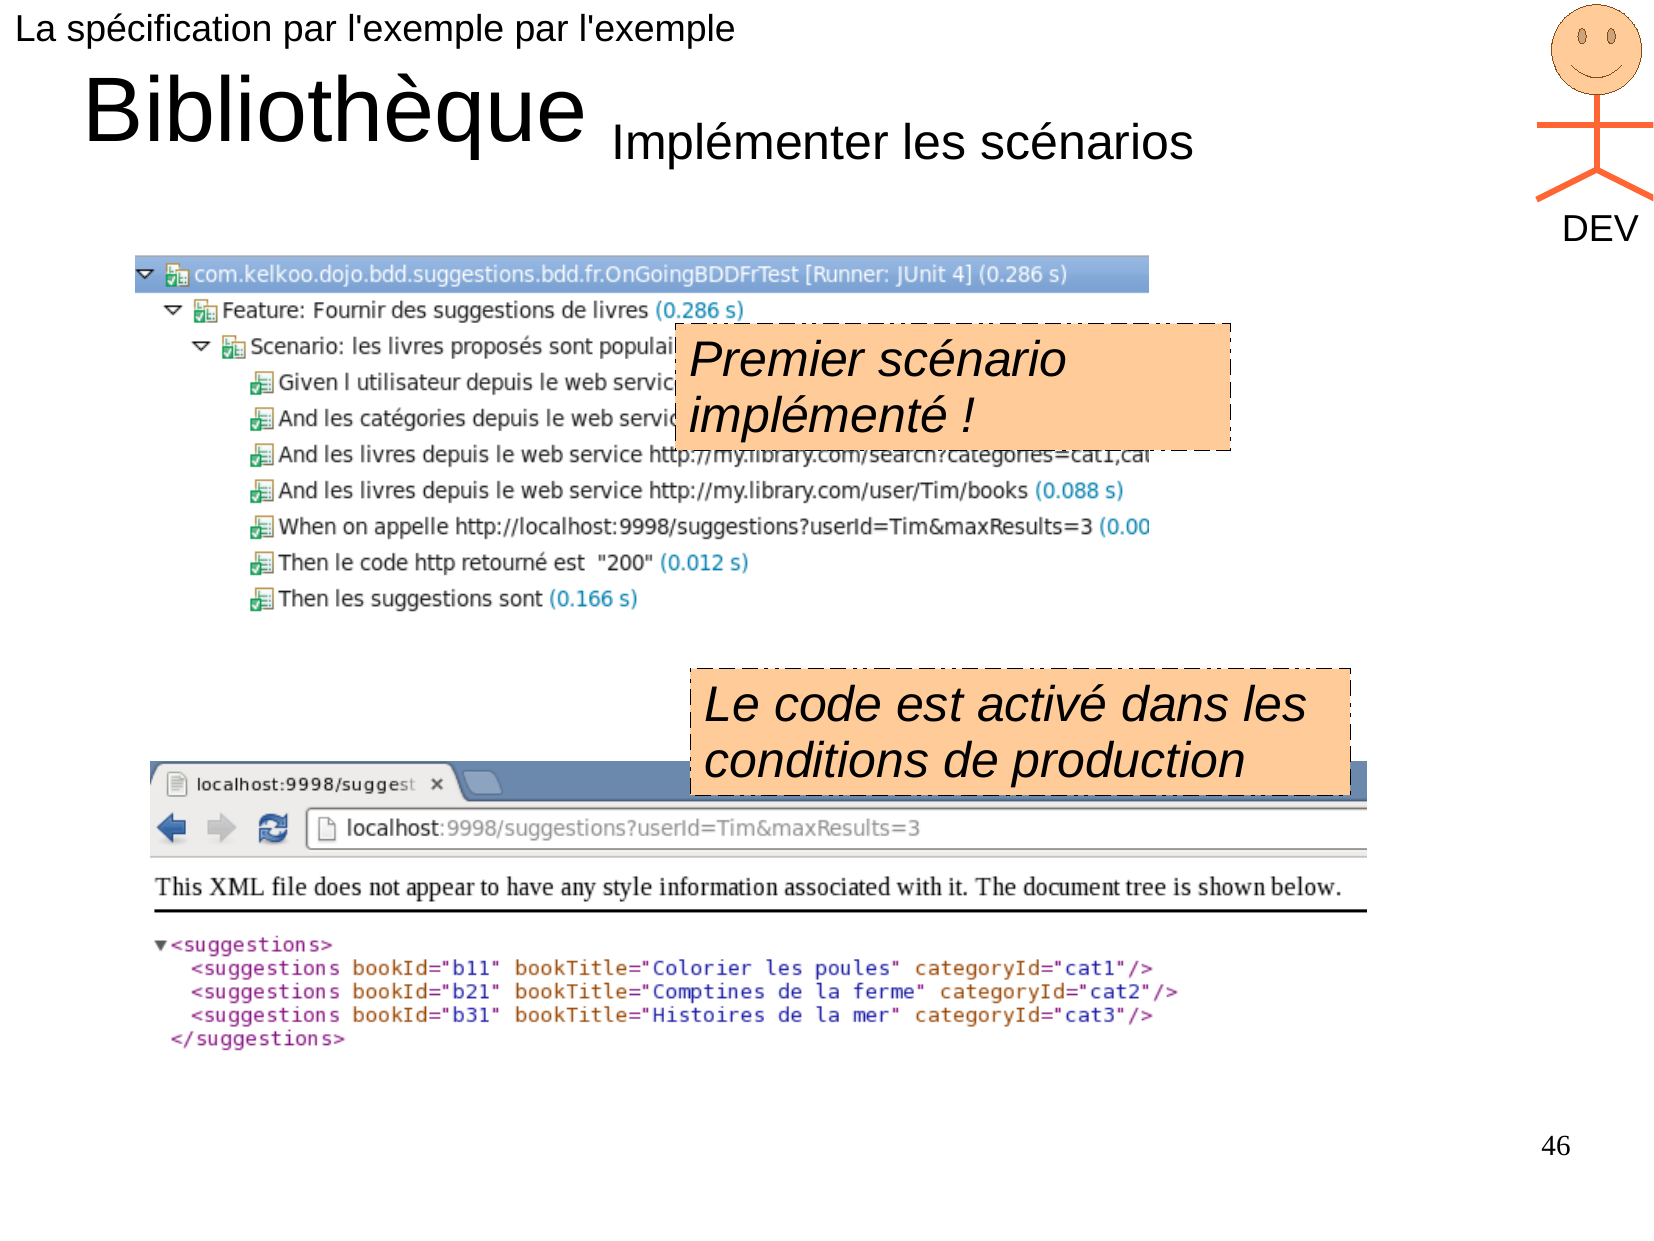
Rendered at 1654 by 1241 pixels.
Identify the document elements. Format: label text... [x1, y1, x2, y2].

picture [135, 254, 1149, 638]
text_box Premier scénario implémenté ! [675, 323, 1231, 451]
text_box Implémenter les scénarios [596, 106, 1210, 178]
text_box [1571, 4, 1642, 95]
text_box La spécification par l'exemple par l'exemple [0, 0, 751, 57]
title Bibliothèque [82, 5, 1571, 213]
text_box Le code est activé dans les conditions de production [690, 668, 1351, 796]
text_box DEV [1536, 199, 1654, 257]
picture [150, 761, 1367, 1081]
